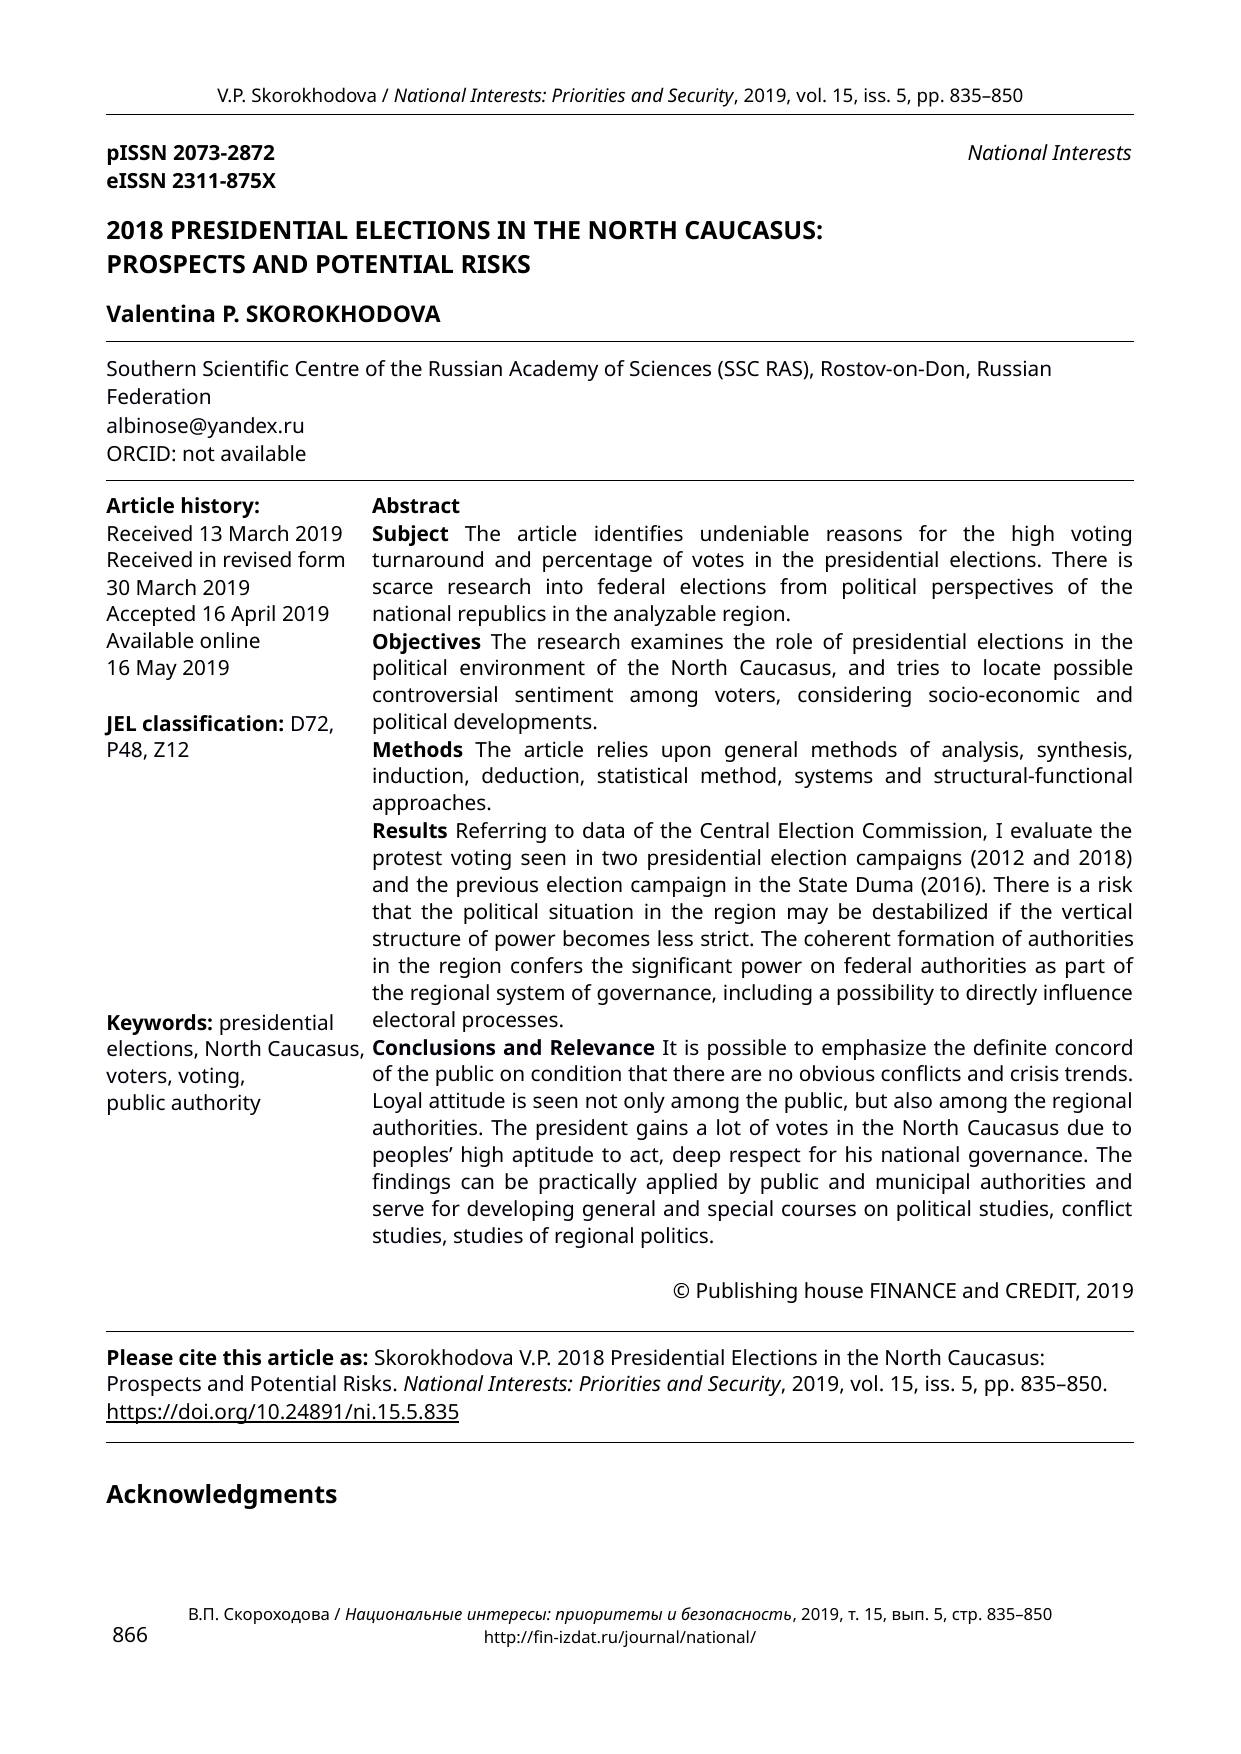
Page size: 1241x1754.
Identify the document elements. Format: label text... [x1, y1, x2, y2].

table_header National Interests [620, 132, 1134, 201]
text Acknowledgments [106, 1477, 1134, 1511]
table_header Abstract Subject The article identifies undeniable reasons for the high voting turnaround and percentage of votes in the presidential elections. There is scarce research into federal elections from political perspectives of the national republics in the analyzable region. Objectives The research examines the role of presidential elections in the political environment of the North Caucasus, and tries to locate possible controversial sentiment among voters, considering socio-economic and political developments. Methods The article relies upon general methods of analysis, synthesis, induction, deduction, statistical method, systems and structural-functional approaches. Results Referring to data of the Central Election Commission, I evaluate the protest voting seen in two presidential election campaigns (2012 and 2018) and the previous election campaign in the State Duma (2016). There is a risk that the political situation in the region may be destabilized if the vertical structure of power becomes less strict. The coherent formation of authorities in the region confers the significant power on federal authorities as part of the regional system of governance, including a possibility to directly influence electoral processes. Conclusions and Relevance It is possible to emphasize the definite concord of the public on condition that there are no obvious conflicts and crisis trends. Loyal attitude is seen not only among the public, but also among the regional authorities. The president gains a lot of votes in the North Caucasus due to peoples’ high aptitude to act, deep respect for his national governance. The findings can be practically applied by public and municipal authorities and serve for developing general and special courses on political studies, conflict studies, studies of regional politics. © Publishing house FINANCE and CREDIT, 2019 [372, 481, 1134, 1331]
table_header Southern Scientific Centre of the Russian Academy of Sciences (SSC RAS), Rostov-on-Don, Russian Federation albinose@yandex.ru ORCID: not available [106, 342, 1134, 479]
table_cell Please cite this article as: Skorokhodova V.P. 2018 Presidential Elections in the North Caucasus: Prospects and Potential Risks. National Interests: Priorities and Security, 2019, vol. 15, iss. 5, pp. 835–850. https://doi.org/10.24891/ni.15.5.835 [106, 1332, 1134, 1442]
table_header pISSN 2073-2872 eISSN 2311-875X [106, 132, 620, 201]
subtitle 2018 PRESIDENTIAL ELECTIONS IN THE NORTH CAUCASUS: PROSPECTS AND POTENTIAL RISKS [106, 212, 1134, 281]
text Valentina P. SKOROKHODOVA [106, 298, 1134, 329]
table_header Article history: Received 13 March 2019 Received in revised form 30 March 2019 Accepted 16 April 2019 Available online 16 May 2019 JEL classification: D72, P48, Z12 Keywords: presidential elections, North Caucasus, voters, voting, public authority [106, 481, 372, 1331]
